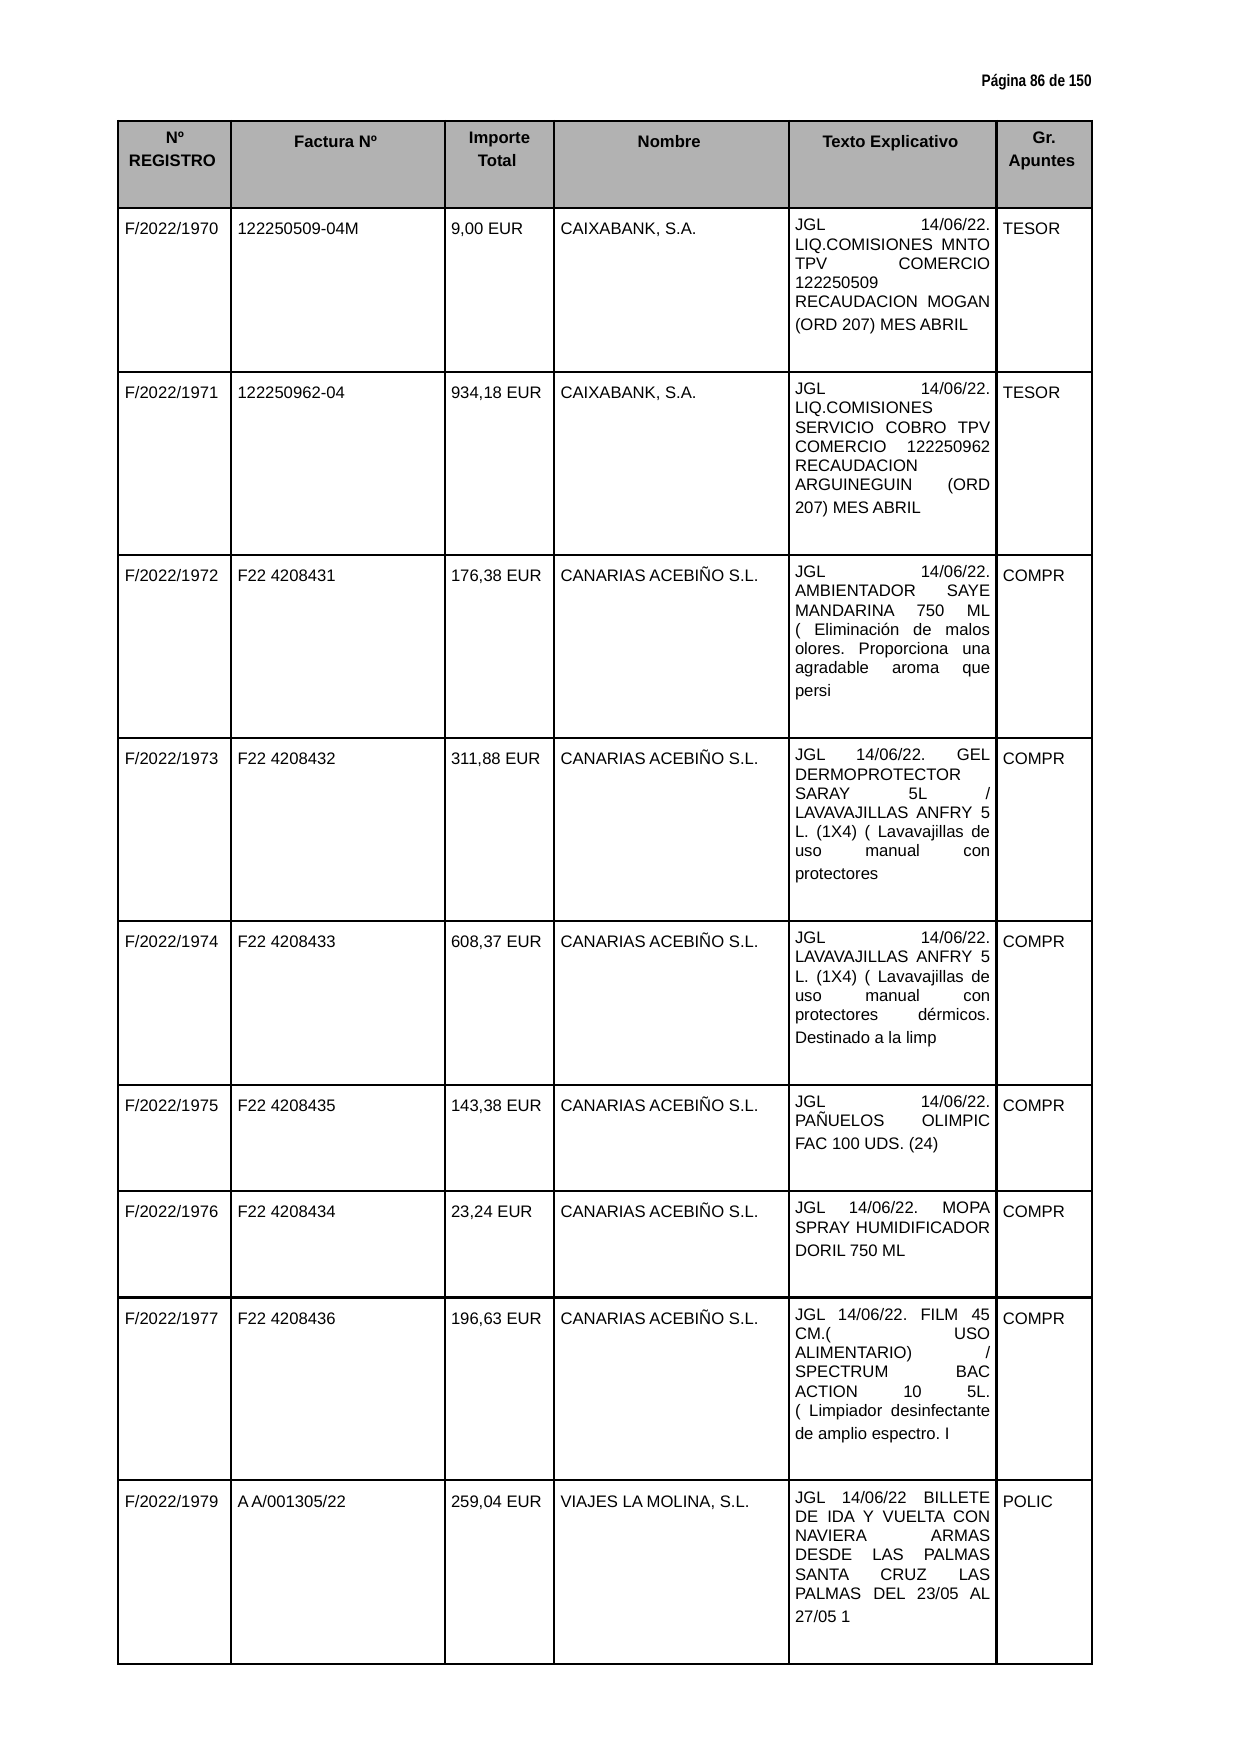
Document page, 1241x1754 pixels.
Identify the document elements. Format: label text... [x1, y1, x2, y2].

table_cell TESOR [998, 209, 1091, 371]
table_cell TESOR [998, 373, 1091, 554]
table_header Nº REGISTRO [119, 122, 230, 207]
table_cell COMPR [998, 922, 1091, 1084]
table_cell COMPR [998, 1086, 1091, 1190]
table_cell JGL 14/06/22. FILM 45 CM.( USO ALIMENTARIO) / SPECTRUM BAC ACTION 10 5L. ( Limpiador desinfectante de amplio espectro. I [790, 1299, 995, 1479]
table_cell COMPR [998, 739, 1091, 920]
table_cell 9,00 EUR [446, 209, 553, 371]
table_cell CAIXABANK, S.A. [555, 209, 788, 371]
table_cell F/2022/1972 [119, 556, 230, 737]
table_cell 259,04 EUR [446, 1481, 553, 1662]
table_cell CANARIAS ACEBIÑO S.L. [555, 556, 788, 737]
table_cell F/2022/1976 [119, 1192, 230, 1296]
table_cell JGL 14/06/22. GEL DERMOPROTECTOR SARAY 5L / LAVAVAJILLAS ANFRY 5 L. (1X4) ( Lavavajillas de uso manual con protectores [790, 739, 995, 920]
table_cell COMPR [998, 1192, 1091, 1296]
table_cell 196,63 EUR [446, 1299, 553, 1479]
table_cell F/2022/1971 [119, 373, 230, 554]
table_cell 934,18 EUR [446, 373, 553, 554]
table_header Factura Nº [232, 122, 444, 207]
table_cell F/2022/1979 [119, 1481, 230, 1662]
table_cell 311,88 EUR [446, 739, 553, 920]
table_cell F22 4208431 [232, 556, 444, 737]
table_cell JGL 14/06/22. MOPA SPRAY HUMIDIFICADOR DORIL 750 ML [790, 1192, 995, 1296]
table_cell CANARIAS ACEBIÑO S.L. [555, 1086, 788, 1190]
table_cell COMPR [998, 556, 1091, 737]
table_cell F/2022/1974 [119, 922, 230, 1084]
table_cell F/2022/1975 [119, 1086, 230, 1190]
table_cell VIAJES LA MOLINA, S.L. [555, 1481, 788, 1662]
table_cell 143,38 EUR [446, 1086, 553, 1190]
table_cell F22 4208435 [232, 1086, 444, 1190]
table_header Gr. Apuntes [998, 122, 1091, 207]
table_cell F22 4208432 [232, 739, 444, 920]
table_header Texto Explicativo [790, 122, 995, 207]
table_cell A A/001305/22 [232, 1481, 444, 1662]
table_cell F22 4208434 [232, 1192, 444, 1296]
table_cell CAIXABANK, S.A. [555, 373, 788, 554]
table_cell JGL 14/06/22. LIQ.COMISIONES MNTO TPV COMERCIO 122250509 RECAUDACION MOGAN (ORD 207) MES ABRIL [790, 209, 995, 371]
table_cell CANARIAS ACEBIÑO S.L. [555, 922, 788, 1084]
table_cell JGL 14/06/22. PAÑUELOS OLIMPIC FAC 100 UDS. (24) [790, 1086, 995, 1190]
table_cell F/2022/1973 [119, 739, 230, 920]
table_cell F/2022/1970 [119, 209, 230, 371]
table_cell JGL 14/06/22. AMBIENTADOR SAYE MANDARINA 750 ML ( Eliminación de malos olores. Proporciona una agradable aroma que persi [790, 556, 995, 737]
table_cell POLIC [998, 1481, 1091, 1662]
table_cell CANARIAS ACEBIÑO S.L. [555, 739, 788, 920]
table_cell F/2022/1977 [119, 1299, 230, 1479]
table_header Importe Total [446, 122, 553, 207]
table_cell 176,38 EUR [446, 556, 553, 737]
table_cell JGL 14/06/22. LAVAVAJILLAS ANFRY 5 L. (1X4) ( Lavavajillas de uso manual con protectores dérmicos. Destinado a la limp [790, 922, 995, 1084]
table_cell F22 4208436 [232, 1299, 444, 1479]
table_cell 608,37 EUR [446, 922, 553, 1084]
table_header Nombre [555, 122, 788, 207]
table_cell F22 4208433 [232, 922, 444, 1084]
table_cell CANARIAS ACEBIÑO S.L. [555, 1192, 788, 1296]
table_cell 122250962-04 [232, 373, 444, 554]
table_cell 23,24 EUR [446, 1192, 553, 1296]
table_cell JGL 14/06/22 BILLETE DE IDA Y VUELTA CON NAVIERA ARMAS DESDE LAS PALMAS SANTA CRUZ LAS PALMAS DEL 23/05 AL 27/05 1 [790, 1481, 995, 1662]
table_cell 122250509-04M [232, 209, 444, 371]
table_cell JGL 14/06/22. LIQ.COMISIONES SERVICIO COBRO TPV COMERCIO 122250962 RECAUDACION ARGUINEGUIN (ORD 207) MES ABRIL [790, 373, 995, 554]
table_cell COMPR [998, 1299, 1091, 1479]
table_cell CANARIAS ACEBIÑO S.L. [555, 1299, 788, 1479]
